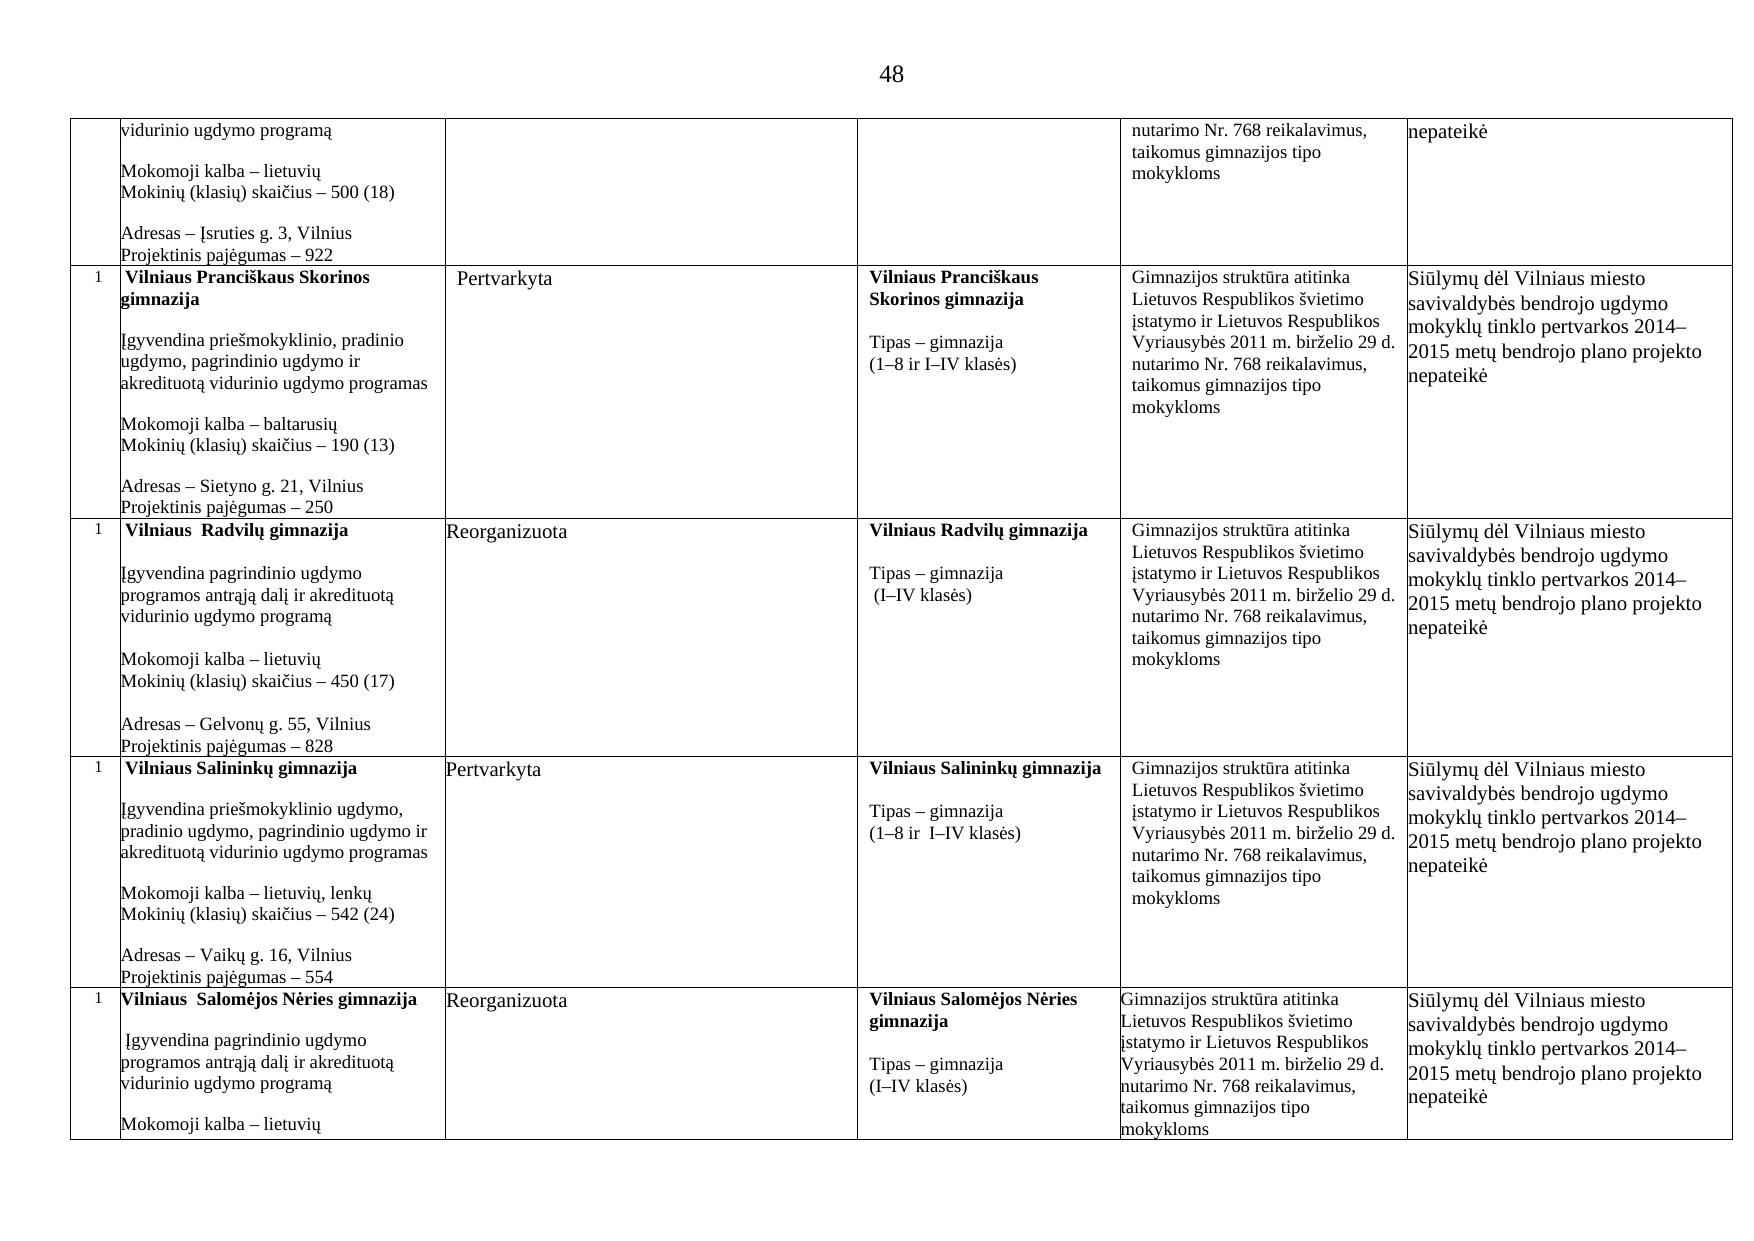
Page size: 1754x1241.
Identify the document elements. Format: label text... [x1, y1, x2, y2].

table_cell 16. [71, 266, 120, 518]
table_cell Vilniaus Salomėjos Nėries gimnazija Tipas – gimnazija (I–IV klasės) [858, 988, 1120, 1139]
table_cell Gimnazijos struktūra atitinka Lietuvos Respublikos švietimo įstatymo ir Lietuvos Respublikos Vyriausybės 2011 m. birželio 29 d. nutarimo Nr. 768 reikalavimus, taikomus gimnazijos tipo mokykloms [1121, 757, 1407, 987]
table_cell vidurinio ugdymo programą Mokomoji kalba – lietuvių Mokinių (klasių) skaičius – 500 (18) Adresas – Įsruties g. 3, Vilnius Projektinis pajėgumas – 922 [121, 119, 445, 265]
table_cell Vilniaus Radvilų gimnazija Tipas – gimnazija (I–IV klasės) [858, 519, 1120, 756]
table_cell Siūlymų dėl Vilniaus miesto savivaldybės bendrojo ugdymo mokyklų tinklo pertvarkos 2014–2015 metų bendrojo plano projekto nepateikė [1408, 519, 1732, 756]
table_cell Pertvarkyta [446, 757, 857, 987]
table_cell 17. [71, 519, 120, 756]
table_cell Siūlymų dėl Vilniaus miesto savivaldybės bendrojo ugdymo mokyklų tinklo pertvarkos 2014–2015 metų bendrojo plano projekto nepateikė [1408, 988, 1732, 1139]
table_cell Siūlymų dėl Vilniaus miesto savivaldybės bendrojo ugdymo mokyklų tinklo pertvarkos 2014–2015 metų bendrojo plano projekto nepateikė [1408, 757, 1732, 987]
table_cell nepateikė [1408, 119, 1732, 265]
table_cell 19. [71, 988, 120, 1139]
table_cell Gimnazijos struktūra atitinka Lietuvos Respublikos švietimo įstatymo ir Lietuvos Respublikos Vyriausybės 2011 m. birželio 29 d. nutarimo Nr. 768 reikalavimus, taikomus gimnazijos tipo mokykloms [1121, 266, 1407, 518]
table_cell Gimnazijos struktūra atitinka Lietuvos Respublikos švietimo įstatymo ir Lietuvos Respublikos Vyriausybės 2011 m. birželio 29 d. nutarimo Nr. 768 reikalavimus, taikomus gimnazijos tipo mokykloms [1121, 519, 1407, 756]
table_cell Siūlymų dėl Vilniaus miesto savivaldybės bendrojo ugdymo mokyklų tinklo pertvarkos 2014–2015 metų bendrojo plano projekto nepateikė [1408, 266, 1732, 518]
table_cell [446, 119, 857, 265]
table_cell Vilniaus Pranciškaus Skorinos gimnazija Įgyvendina priešmokyklinio, pradinio ugdymo, pagrindinio ugdymo ir akredituotą vidurinio ugdymo programas Mokomoji kalba – baltarusių Mokinių (klasių) skaičius – 190 (13) Adresas – Sietyno g. 21, Vilnius Projektinis pajėgumas – 250 [121, 266, 445, 518]
table_cell Vilniaus Salininkų gimnazija Įgyvendina priešmokyklinio ugdymo, pradinio ugdymo, pagrindinio ugdymo ir akredituotą vidurinio ugdymo programas Mokomoji kalba – lietuvių, lenkų Mokinių (klasių) skaičius – 542 (24) Adresas – Vaikų g. 16, Vilnius Projektinis pajėgumas – 554 [121, 757, 445, 987]
table_cell Reorganizuota [446, 519, 857, 756]
table_cell Vilniaus Salininkų gimnazija Tipas – gimnazija (1–8 ir I–IV klasės) [858, 757, 1120, 987]
table_cell Pertvarkyta [446, 266, 857, 518]
table_cell 15. [71, 119, 120, 265]
table_cell Gimnazijos struktūra atitinka Lietuvos Respublikos švietimo įstatymo ir Lietuvos Respublikos Vyriausybės 2011 m. birželio 29 d. nutarimo Nr. 768 reikalavimus, taikomus gimnazijos tipo mokykloms [1121, 988, 1407, 1139]
table_cell Vilniaus Pranciškaus Skorinos gimnazija Tipas – gimnazija (1–8 ir I–IV klasės) [858, 266, 1120, 518]
table_cell Reorganizuota [446, 988, 857, 1139]
table_cell [858, 119, 1120, 265]
table_cell Vilniaus Radvilų gimnazija Įgyvendina pagrindinio ugdymo programos antrąją dalį ir akredituotą vidurinio ugdymo programą Mokomoji kalba – lietuvių Mokinių (klasių) skaičius – 450 (17) Adresas – Gelvonų g. 55, Vilnius Projektinis pajėgumas – 828 [121, 519, 445, 756]
table_cell 18. [71, 757, 120, 987]
table_cell nutarimo Nr. 768 reikalavimus, taikomus gimnazijos tipo mokykloms [1121, 119, 1407, 265]
table_cell Vilniaus Salomėjos Nėries gimnazija Įgyvendina pagrindinio ugdymo programos antrąją dalį ir akredituotą vidurinio ugdymo programą Mokomoji kalba – lietuvių [121, 988, 445, 1139]
